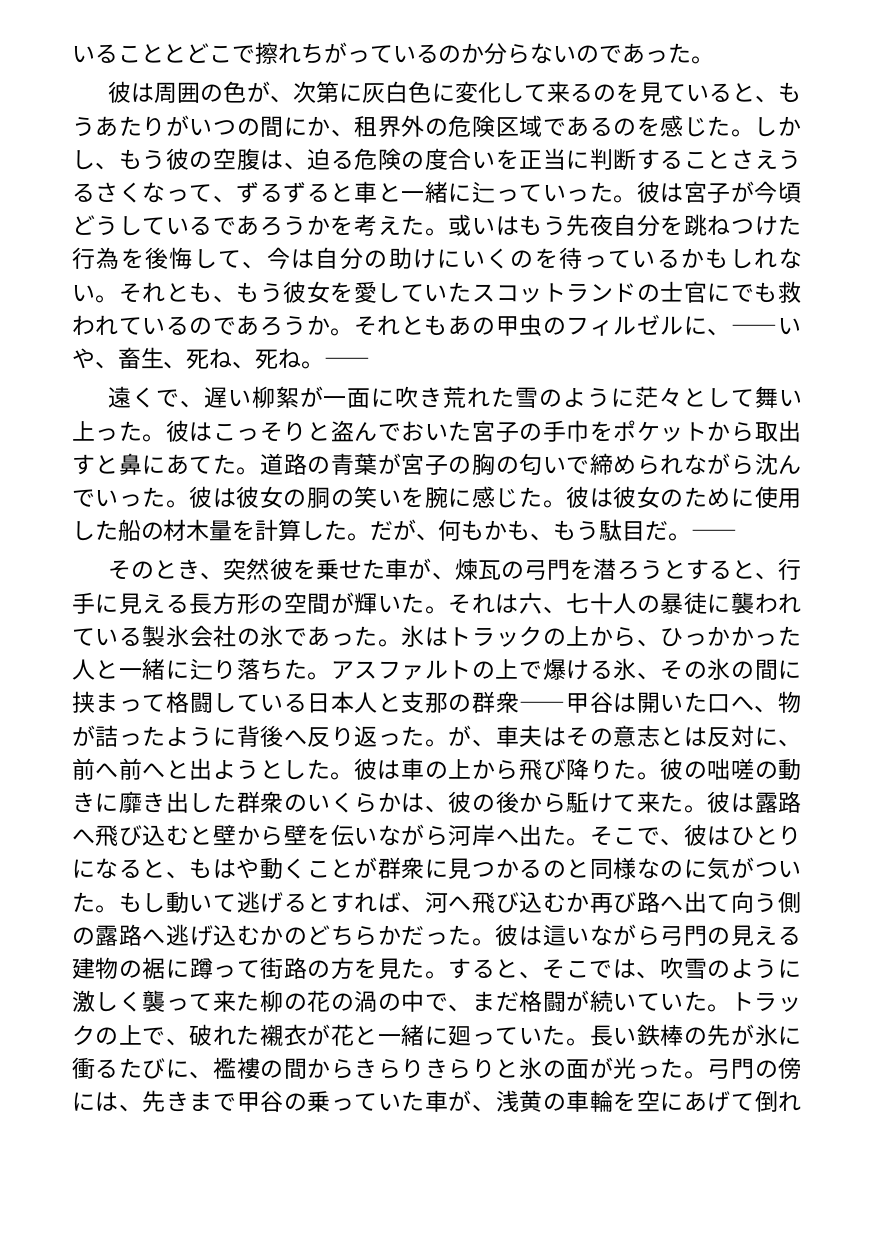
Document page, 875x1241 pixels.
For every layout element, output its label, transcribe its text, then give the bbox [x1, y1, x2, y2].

text 彼は周囲の色が、次第に灰白色に変化して来るのを見ていると、もうあたりがいつの間にか、租界外の危険区域であるのを感じた。しかし、もう彼の空腹は、迫る危険の度合いを正当に判断することさえうるさくなって、ずるずると車と一緒に辷っていった。彼は宮子が今頃どうしているであろうかを考えた。或いはもう先夜自分を跳ねつけた行為を後悔して、今は自分の助けにいくのを待っているかもしれない。それとも、もう彼女を愛していたスコットランドの士官にでも救われているのであろうか。それともあの甲虫のフィルゼルに、――いや、畜生、死ね、死ね。―― [72, 75, 802, 374]
text いることとどこで擦れちがっているのか分らないのであった。 [72, 36, 802, 69]
text 遠くで、遅い柳絮が一面に吹き荒れた雪のように茫々として舞い上った。彼はこっそりと盗んでおいた宮子の手巾をポケットから取出すと鼻にあてた。道路の青葉が宮子の胸の匂いで締められながら沈んでいった。彼は彼女の胴の笑いを腕に感じた。彼は彼女のために使用した船の材木量を計算した。だが、何もかも、もう駄目だ。―― [72, 380, 802, 546]
text そのとき、突然彼を乗せた車が、煉瓦の弓門を潜ろうとすると、行手に見える長方形の空間が輝いた。それは六、七十人の暴徒に襲われている製氷会社の氷であった。氷はトラックの上から、ひっかかった人と一緒に辷り落ちた。アスファルトの上で爆ける氷、その氷の間に挟まって格闘している日本人と支那の群衆――甲谷は開いた口へ、物が詰ったように背後へ反り返った。が、車夫はその意志とは反対に、前へ前へと出ようとした。彼は車の上から飛び降りた。彼の咄嗟の動きに靡き出した群衆のいくらかは、彼の後から駈けて来た。彼は露路へ飛び込むと壁から壁を伝いながら河岸へ出た。そこで、彼はひとりになると、もはや動くことが群衆に見つかるのと同様なのに気がついた。もし動いて逃げるとすれば、河へ飛び込むか再び路へ出て向う側の露路へ逃げ込むかのどちらかだった。彼は這いながら弓門の見える建物の裾に蹲って街路の方を見た。すると、そこでは、吹雪のように激しく襲って来た柳の花の渦の中で、まだ格闘が続いていた。トラックの上で、破れた襯衣が花と一緒に廻っていた。長い鉄棒の先が氷に衝るたびに、襤褸の間からきらりきらりと氷の面が光った。弓門の傍には、先きまで甲谷の乗っていた車が、浅黄の車輪を空にあげて倒れ [72, 552, 802, 1117]
